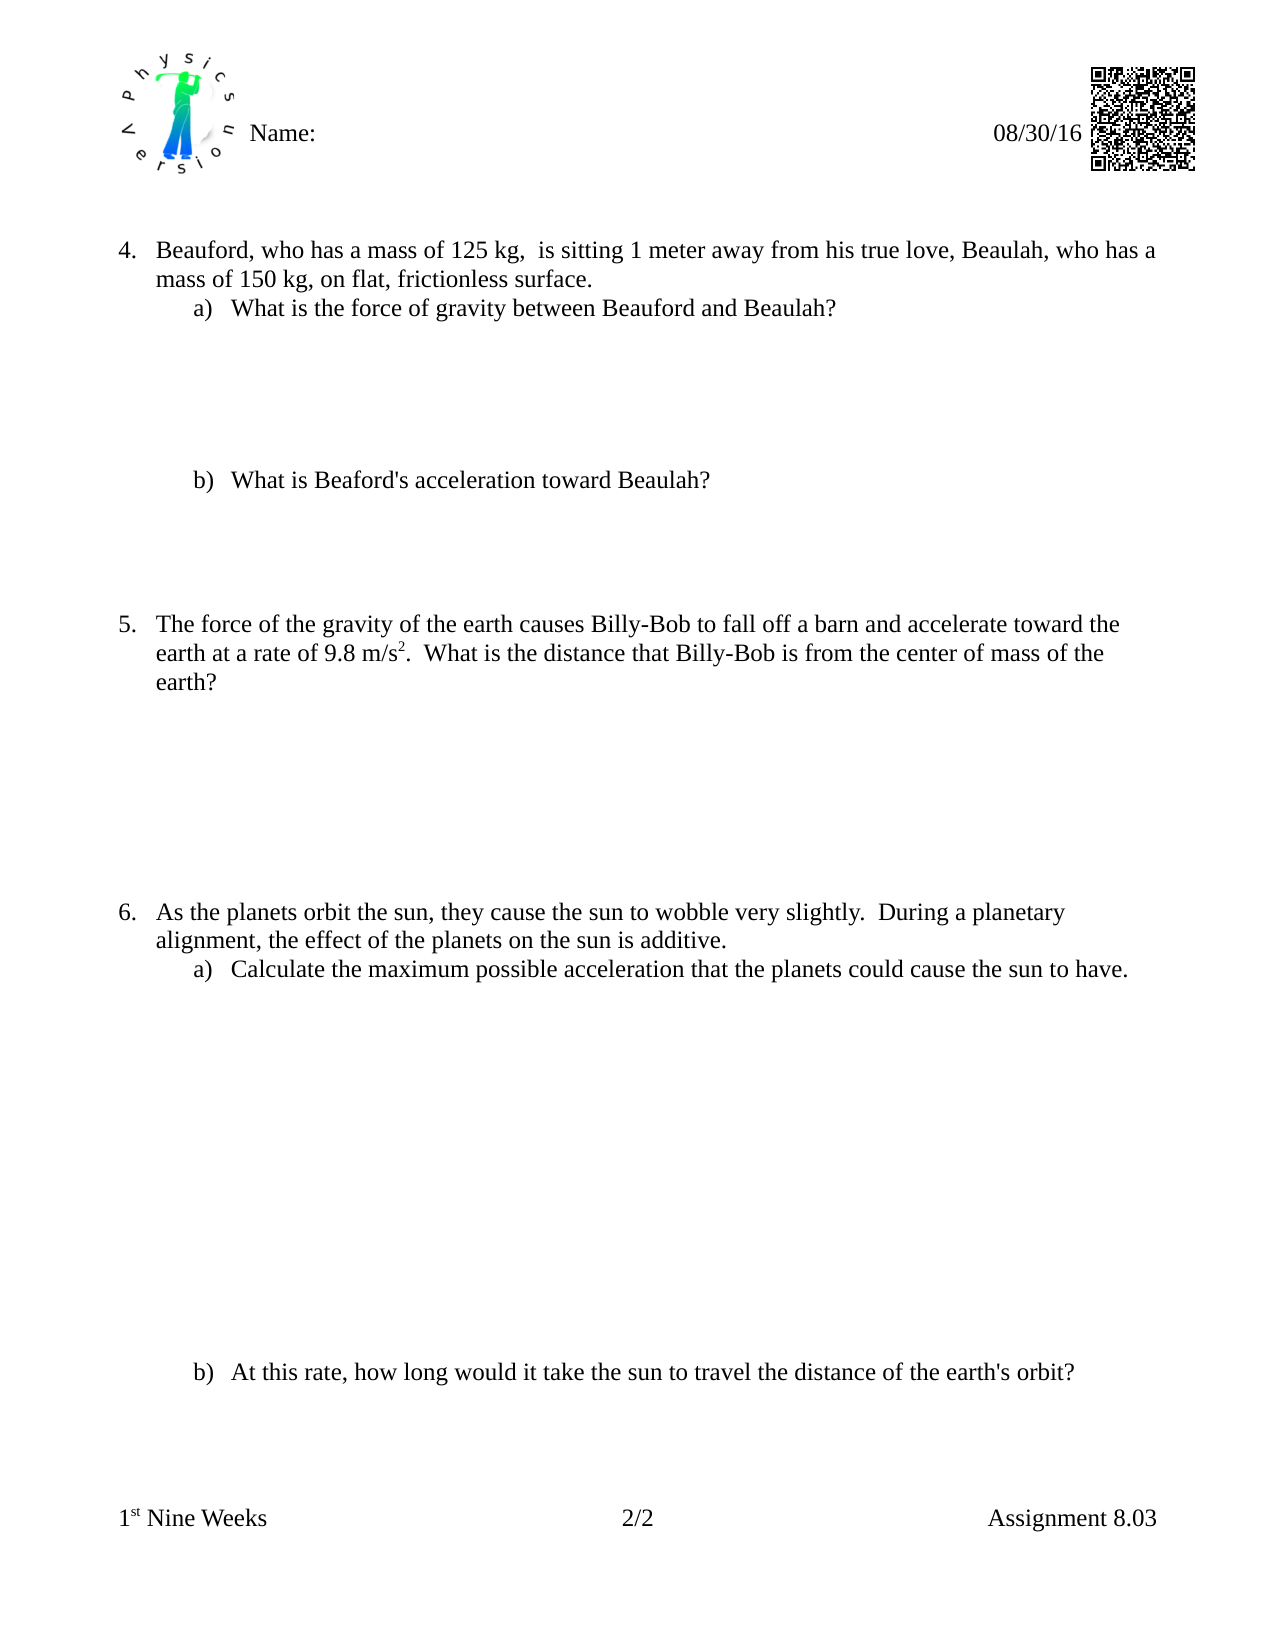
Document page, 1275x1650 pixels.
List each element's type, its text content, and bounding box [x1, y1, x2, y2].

picture [121, 53, 235, 174]
list What is the force of gravity between Beauford and Beaulah? [193, 293, 1157, 322]
list What is Beaford's acceleration toward Beaulah? [193, 466, 1157, 494]
list The force of the gravity of the earth causes Billy-Bob to fall off a barn and accelerate toward the earth at a rate of 9.8 m/s2. What is the distance that Billy-Bob is from the center of mass of the earth? [118, 609, 1157, 696]
list At this rate, how long would it take the sun to travel the distance of the earth's orbit? [193, 1357, 1157, 1386]
picture [1082, 58, 1203, 179]
list Calculate the maximum possible acceleration that the planets could cause the sun to have. [193, 954, 1157, 983]
list Beauford, who has a mass of 125 kg, is sitting 1 meter away from his true love, Beaulah, who has a mass of 150 kg, on flat, frictionless surface. [118, 236, 1157, 293]
list As the planets orbit the sun, they cause the sun to wobble very slightly. During a planetary alignment, the effect of the planets on the sun is additive. [118, 897, 1157, 954]
